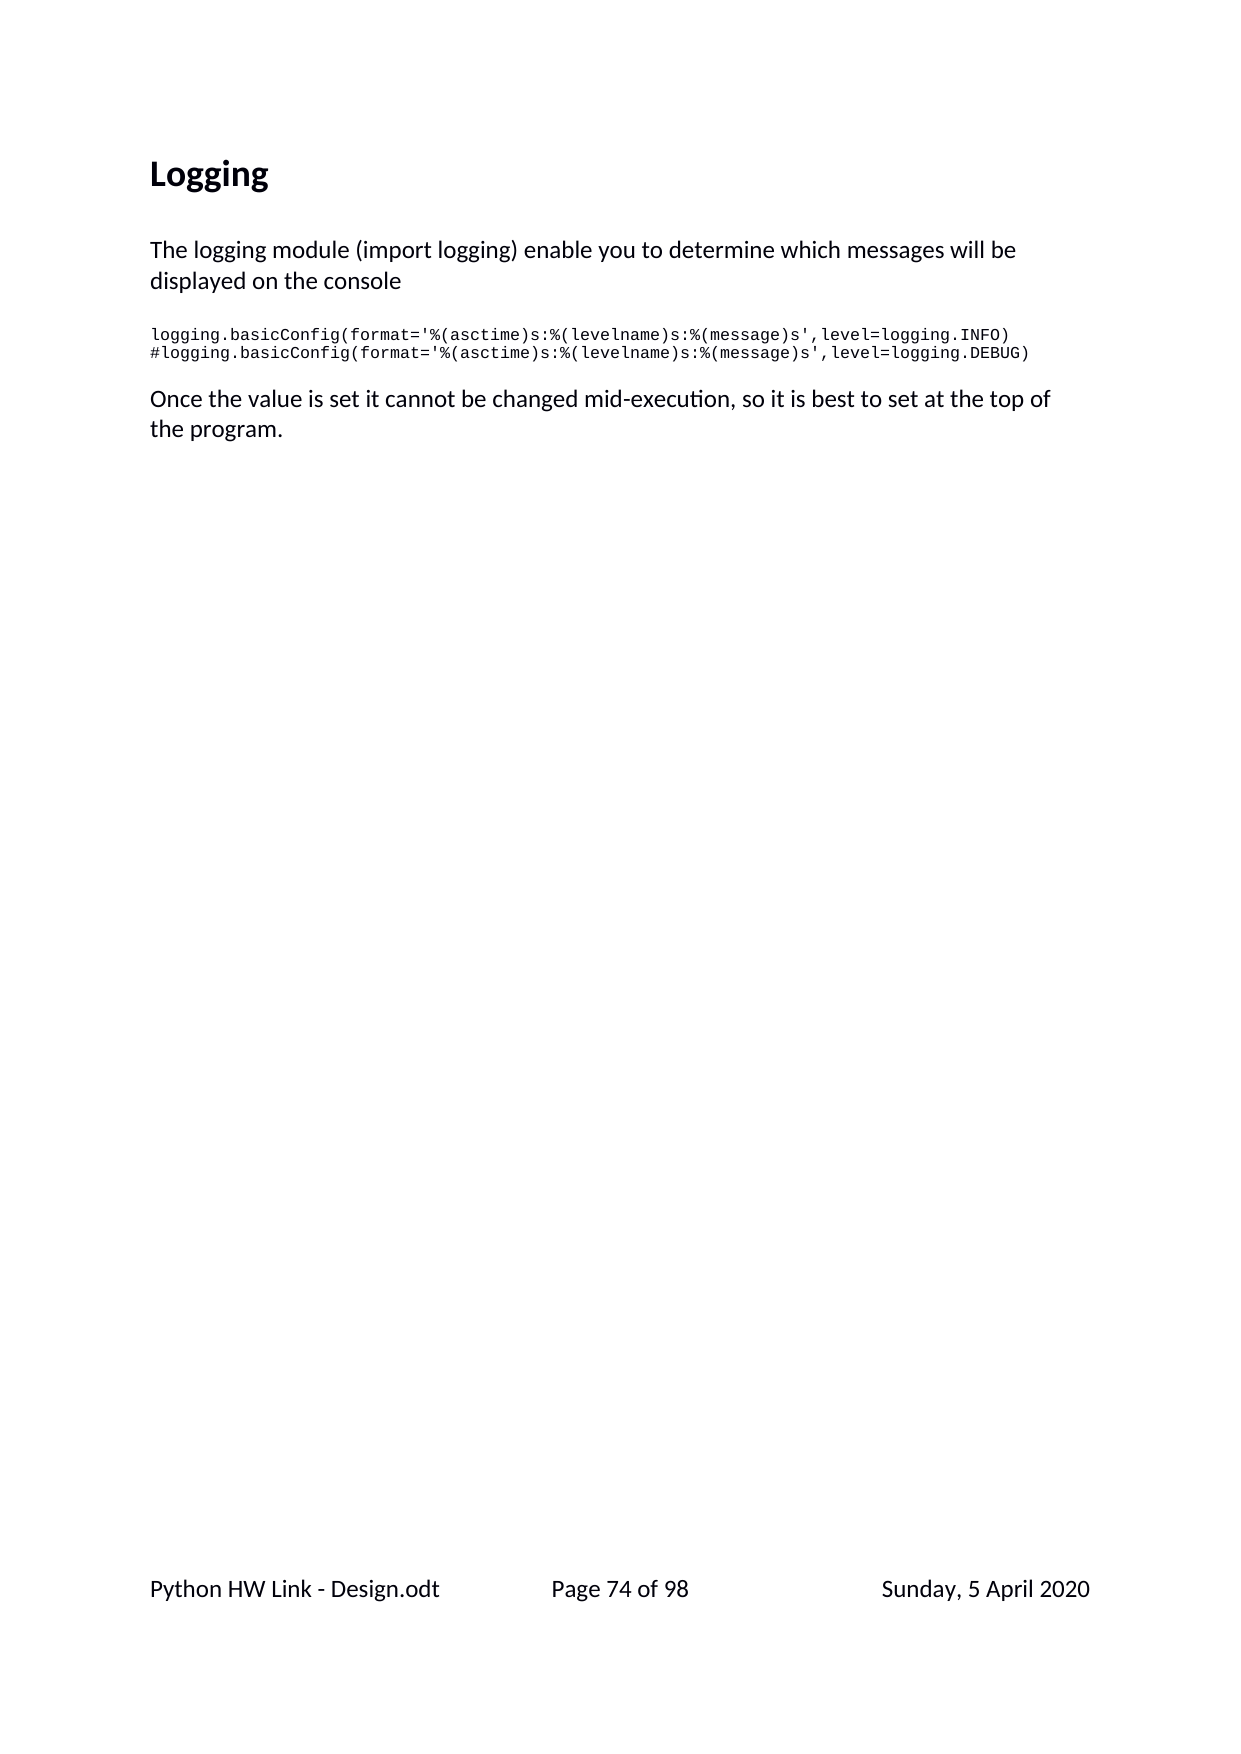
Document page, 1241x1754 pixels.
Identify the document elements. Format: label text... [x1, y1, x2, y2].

text logging.basicConfig(format='%(asctime)s:%(levelname)s:%(message)s',level=logging.INFO) [150, 326, 1090, 345]
text The logging module (import logging) enable you to determine which messages will be displayed on the console [150, 235, 1090, 296]
text Once the value is set it cannot be changed mid-execution, so it is best to set at the top of the program. [150, 383, 1090, 444]
text #logging.basicConfig(format='%(asctime)s:%(levelname)s:%(message)s',level=logging.DEBUG) [150, 345, 1090, 364]
subtitle Logging [150, 150, 1090, 196]
